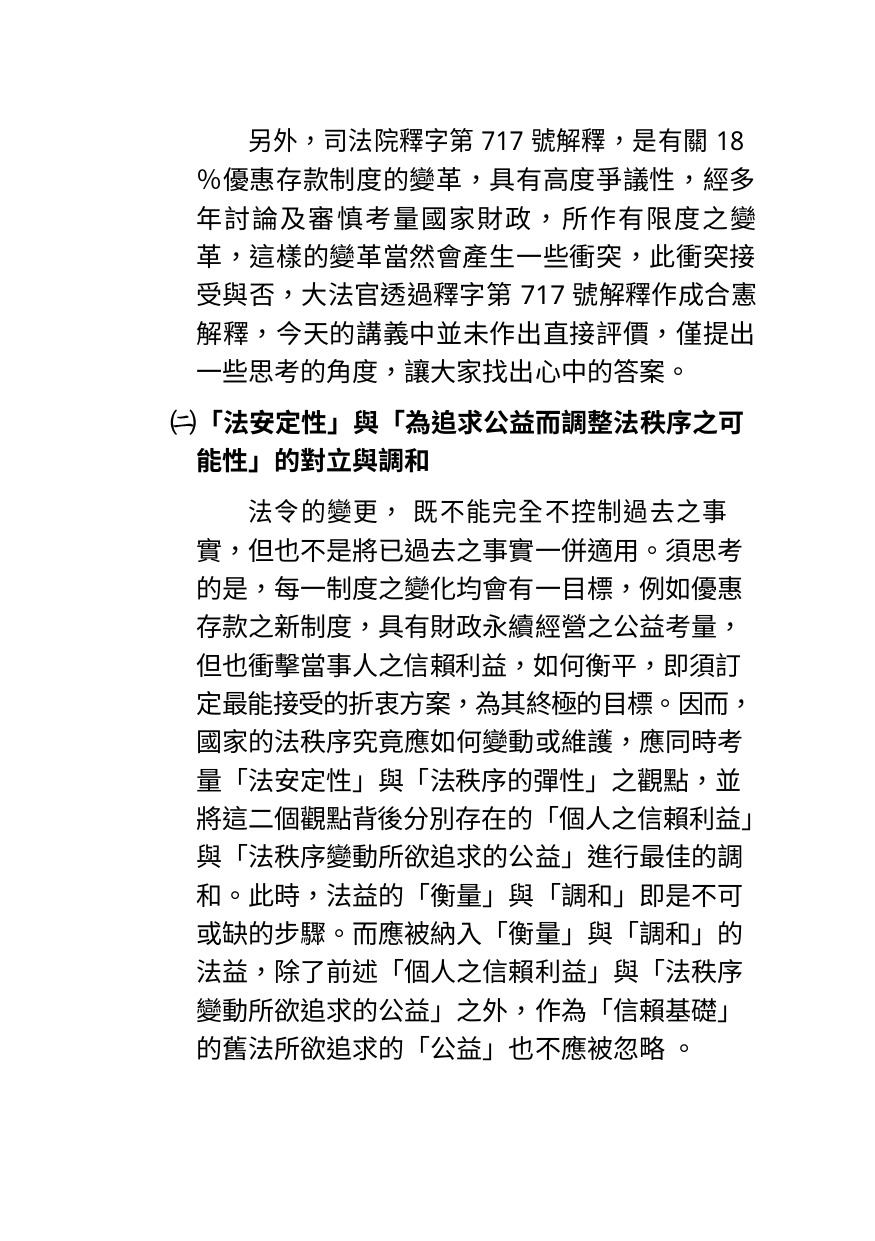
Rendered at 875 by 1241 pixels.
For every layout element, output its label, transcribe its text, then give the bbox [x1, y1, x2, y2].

text 法令的變更， 既不能完全不控制過去之事實，但也不是將已過去之事實一併適用。須思考 的是，每一制度之變化均會有一目標，例如優惠 存款之新制度，具有財政永續經營之公益考量， 但也衝擊當事人之信賴利益，如何衡平，即須訂 定最能接受的折衷方案，為其終極的目標。因而， 國家的法秩序究竟應如何變動或維護，應同時考 量「法安定性」與「法秩序的彈性」之觀點，並 將這二個觀點背後分別存在的「個人之信賴利益」與「法秩序變動所欲追求的公益」進行最佳的調 和。此時，法益的「衡量」與「調和」即是不可 或缺的步驟。而應被納入「衡量」與「調和」的 法益，除了前述「個人之信賴利益」與「法秩序 變動所欲追求的公益」之外，作為「信賴基礎」 的舊法所欲追求的「公益」也不應被忽略 。 [196, 494, 769, 1066]
subtitle 「法安定性」與「為追求公益而調整法秩序之可能性」的對立與調和 [196, 404, 756, 478]
text 另外，司法院釋字第 717 號解釋，是有關 18 [248, 123, 793, 158]
text ％優惠存款制度的變革，具有高度爭議性，經多年討論及審慎考量國家財政，所作有限度之變革，這樣的變革當然會產生一些衝突，此衝突接受與否，大法官透過釋字第 717 號解釋作成合憲解釋，今天的講義中並未作出直接評價，僅提出一些思考的角度，讓大家找出心中的答案。 [196, 162, 757, 389]
picture [170, 409, 196, 436]
